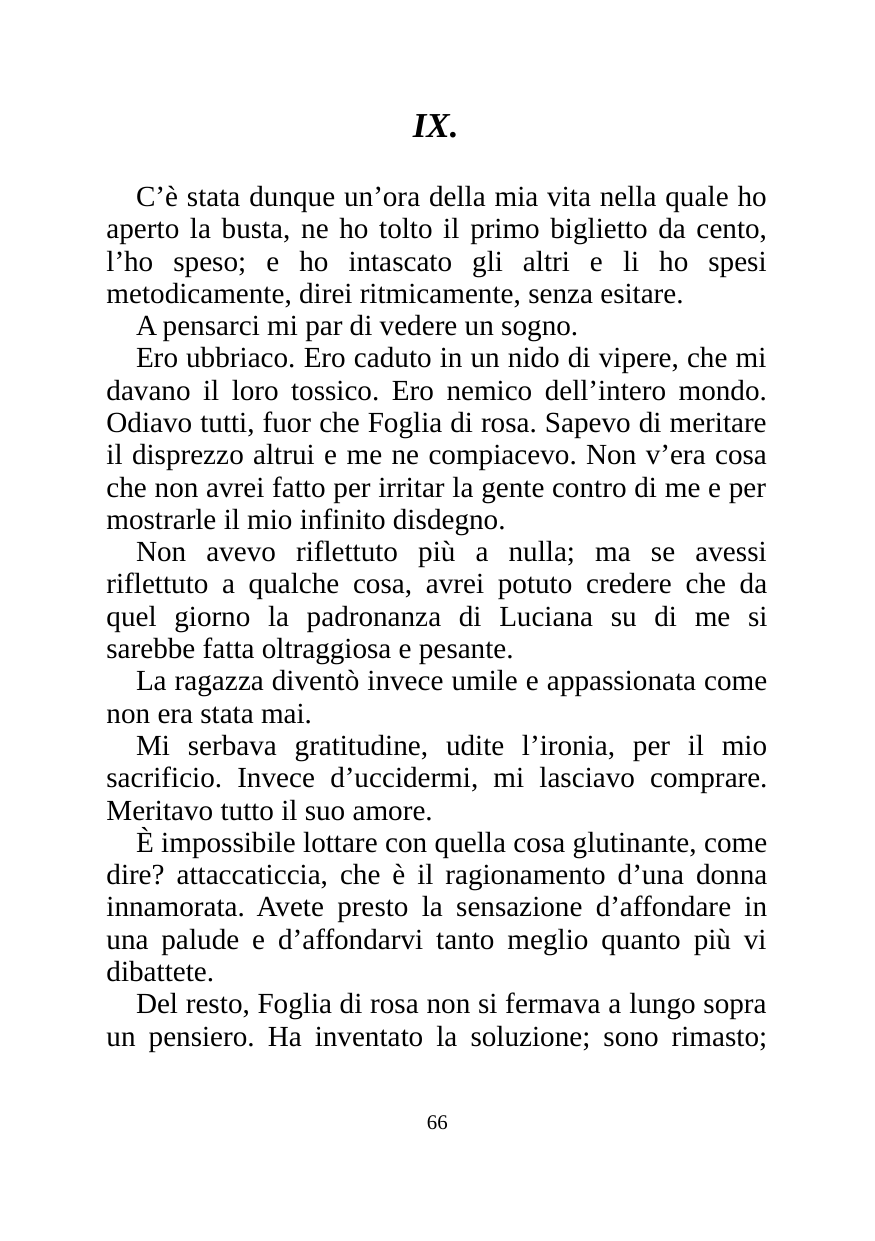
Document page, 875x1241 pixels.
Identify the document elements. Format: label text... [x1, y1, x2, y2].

text Ero ubbriaco. Ero caduto in un nido di vipere, che mi davano il loro tossico. Ero nemico dell’intero mondo. Odiavo tutti, fuor che Foglia di rosa. Sapevo di meritare il disprezzo altrui e me ne compiacevo. Non v’era cosa che non avrei fatto per irritar la gente contro di me e per mostrarle il mio infinito disdegno. [106, 342, 768, 536]
text È impossibile lottare con quella cosa glutinante, come dire? attaccaticcia, che è il ragionamento d’una donna innamorata. Avete presto la sensazione d’affondare in una palude e d’affondarvi tanto meglio quanto più vi dibattete. [106, 826, 768, 988]
text C’è stata dunque un’ora della mia vita nella quale ho aperto la busta, ne ho tolto il primo biglietto da cento, l’ho speso; e ho intascato gli altri e li ho spesi metodicamente, direi ritmicamente, senza esitare. [106, 180, 768, 309]
text Del resto, Foglia di rosa non si fermava a lungo sopra un pensiero. Ha inventato la soluzione; sono rimasto; [106, 988, 768, 1052]
text Mi serbava gratitudine, udite l’ironia, per il mio sacrificio. Invece d’uccidermi, mi lasciavo comprare. Meritavo tutto il suo amore. [106, 729, 768, 826]
subtitle IX. [106, 106, 768, 145]
text A pensarci mi par di vedere un sogno. [106, 309, 768, 342]
text La ragazza diventò invece umile e appassionata come non era stata mai. [106, 665, 768, 729]
text Non avevo riflettuto più a nulla; ma se avessi riflettuto a qualche cosa, avrei potuto credere che da quel giorno la padronanza di Luciana su di me si sarebbe fatta oltraggiosa e pesante. [106, 536, 768, 665]
